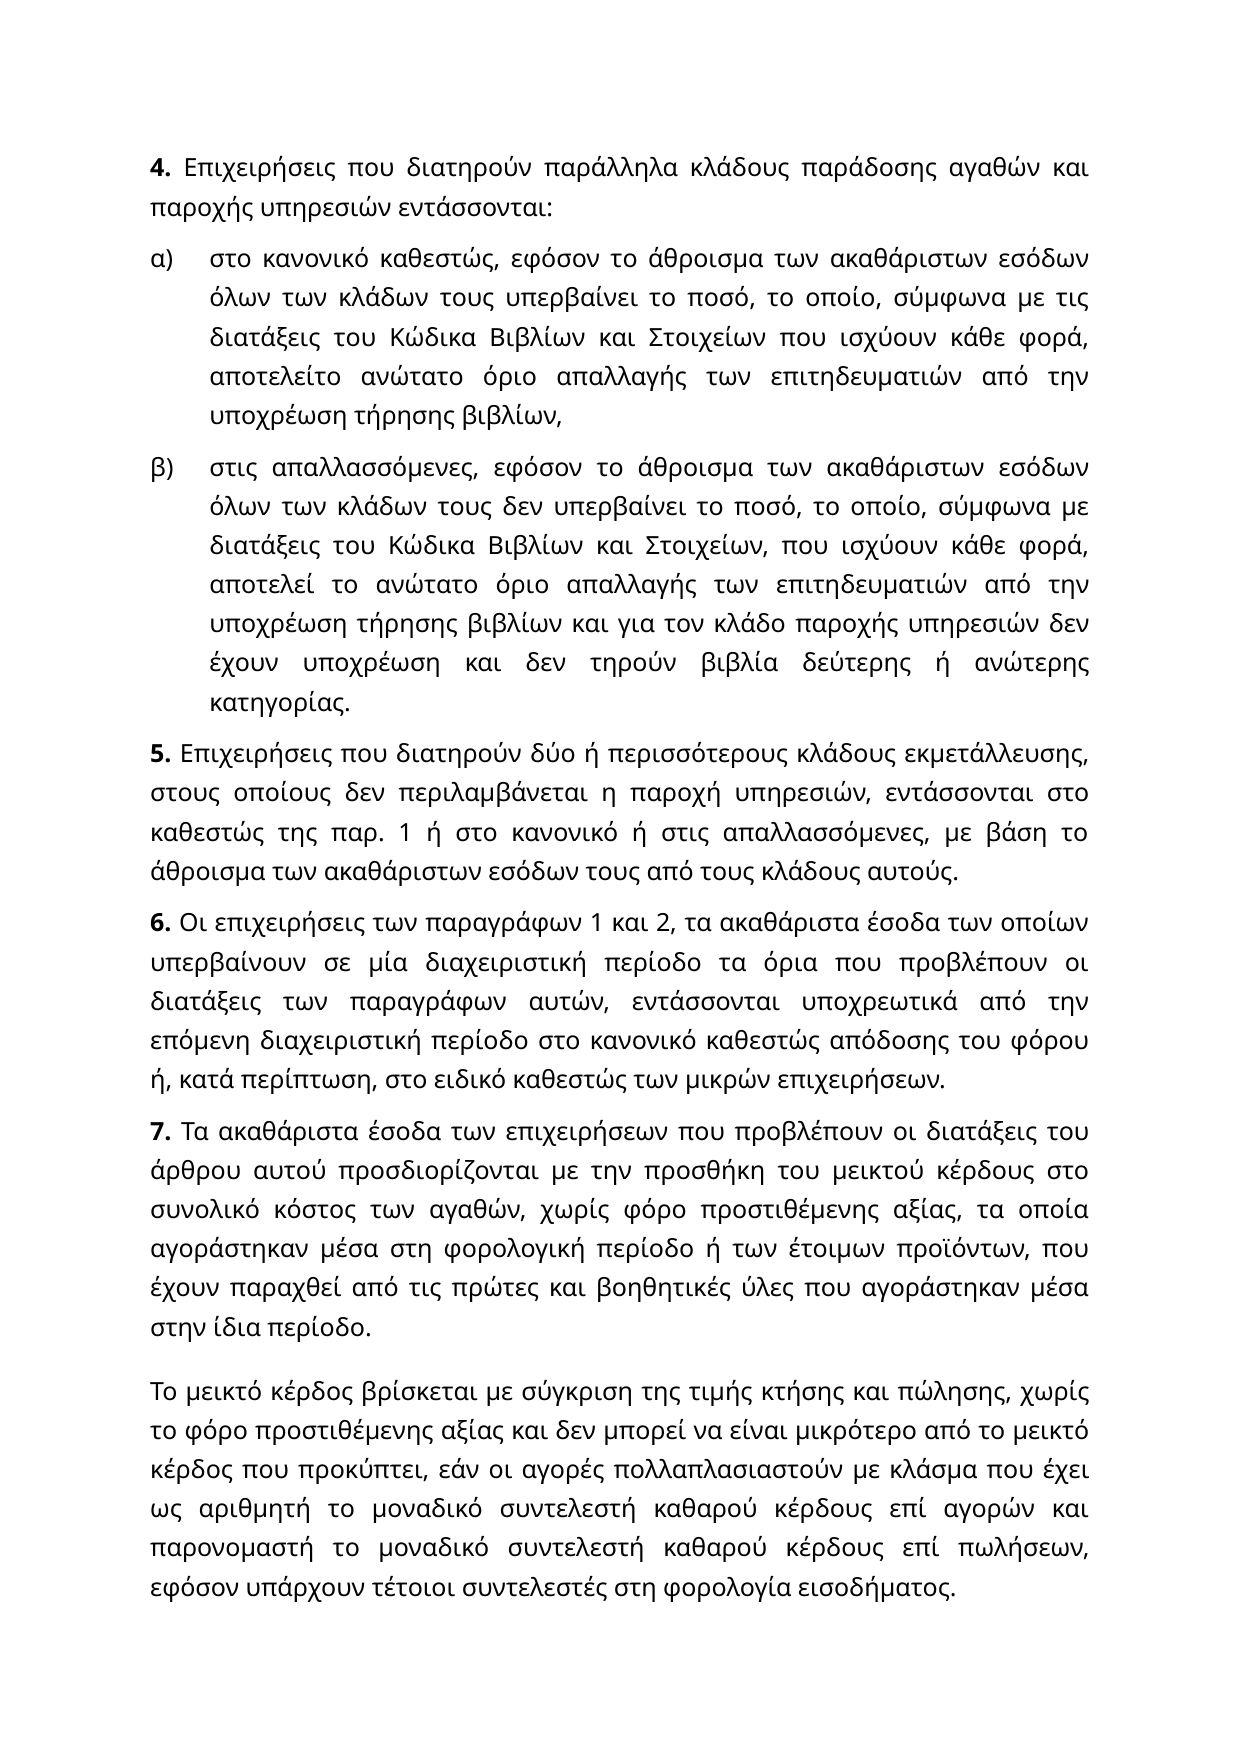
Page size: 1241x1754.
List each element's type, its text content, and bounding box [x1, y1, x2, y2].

text 4. Επιχειρήσεις που διατηρούν παράλληλα κλάδους παράδοσης αγαθών και παροχής υπηρεσιών εντάσσονται: [150, 150, 1090, 223]
text Το μεικτό κέρδος βρίσκεται με σύγκριση της τιμής κτήσης και πώλησης, χωρίς το φόρο προστιθέμενης αξίας και δεν μπορεί να είναι μικρότερο από το μεικτό κέρδος που προκύπτει, εάν οι αγορές πολλαπλασιαστούν με κλάσμα που έχει ως αριθμητή το μοναδικό συντελεστή καθαρού κέρδους επί αγορών και παρονομαστή το μοναδικό συντελεστή καθαρού κέρδους επί πωλήσεων, εφόσον υπάρχουν τέτοιοι συντελεστές στη φορολογία εισοδήματος. [150, 1373, 1090, 1603]
list β) στις απαλλασσόμενες, εφόσον το άθροισμα των ακαθάριστων εσόδων όλων των κλάδων τους δεν υπερβαίνει το ποσό, το οποίο, σύμφωνα με διατάξεις του Κώδικα Βιβλίων και Στοιχείων, που ισχύουν κάθε φορά, αποτελεί το ανώτατο όριο απαλλαγής των επιτηδευματιών από την υποχρέωση τήρησης βιβλίων και για τον κλάδο παροχής υπηρεσιών δεν έχουν υποχρέωση και δεν τηρούν βιβλία δεύτερης ή ανώτερης κατηγορίας. [150, 449, 1090, 718]
list α) στο κανονικό καθεστώς, εφόσον το άθροισμα των ακαθάριστων εσόδων όλων των κλάδων τους υπερβαίνει το ποσό, το οποίο, σύμφωνα με τις διατάξεις του Κώδικα Βιβλίων και Στοιχείων που ισχύουν κάθε φορά, αποτελείτο ανώτατο όριο απαλλαγής των επιτηδευματιών από την υποχρέωση τήρησης βιβλίων, [150, 241, 1090, 432]
text 7. Τα ακαθάριστα έσοδα των επιχειρήσεων που προβλέπουν οι διατάξεις του άρθρου αυτού προσδιορίζονται με την προσθήκη του μεικτού κέρδους στο συνολικό κόστος των αγαθών, χωρίς φόρο προστιθέμενης αξίας, τα οποία αγοράστηκαν μέσα στη φορολογική περίοδο ή των έτοιμων προϊόντων, που έχουν παραχθεί από τις πρώτες και βοηθητικές ύλες που αγοράστηκαν μέσα στην ίδια περίοδο. [150, 1113, 1090, 1343]
text 6. Οι επιχειρήσεις των παραγράφων 1 και 2, τα ακαθάριστα έσοδα των οποίων υπερβαίνουν σε μία διαχειριστική περίοδο τα όρια που προβλέπουν οι διατάξεις των παραγράφων αυτών, εντάσσονται υποχρεωτικά από την επόμενη διαχειριστική περίοδο στο κανονικό καθεστώς απόδοσης του φόρου ή, κατά περίπτωση, στο ειδικό καθεστώς των μικρών επιχειρήσεων. [150, 905, 1090, 1096]
text 5. Επιχειρήσεις που διατηρούν δύο ή περισσότερους κλάδους εκμετάλλευσης, στους οποίους δεν περιλαμβάνεται η παροχή υπηρεσιών, εντάσσονται στο καθεστώς της παρ. 1 ή στο κανονικό ή στις απαλλασσόμενες, με βάση το άθροισμα των ακαθάριστων εσόδων τους από τους κλάδους αυτούς. [150, 736, 1090, 887]
